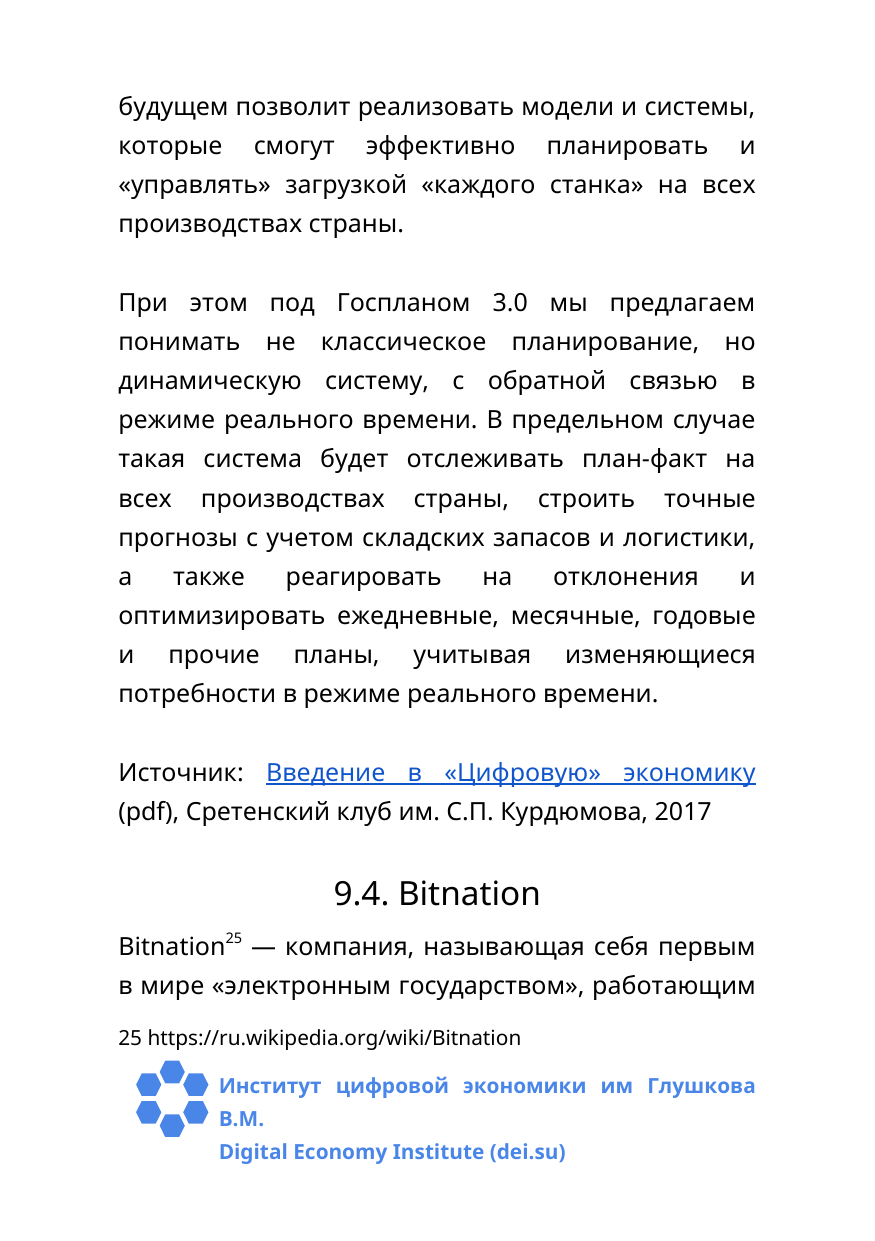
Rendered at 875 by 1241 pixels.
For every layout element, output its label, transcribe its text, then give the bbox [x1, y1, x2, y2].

subtitle 9.4. Bitnation [118, 870, 756, 916]
text будущем позволит реализовать модели и системы, которые смогут эффективно планировать и «управлять» загрузкой «каждого станка» на всех производствах страны. [118, 88, 756, 240]
text При этом под Госпланом 3.0 мы предлагаем понимать не классическое планирование, но динамическую систему, с обратной связью в режиме реального времени. В предельном случае такая система будет отслеживать план-факт на всех производствах страны, строить точные прогнозы с учетом складских запасов и логистики, а также реагировать на отклонения и оптимизировать ежедневные, месячные, годовые и прочие планы, учитывая изменяющиеся потребности в режиме реального времени. [118, 284, 756, 710]
text Источник: Введение в «Цифровую» экономику (pdf), Сретенский клуб им. С.П. Курдюмова, 2017 [118, 754, 756, 828]
text https://ru.wikipedia.org/wiki/Bitnation [118, 1023, 756, 1052]
text Bitnation — компания, называющая себя первым в мире «электронным государством», работающим [118, 928, 756, 1001]
